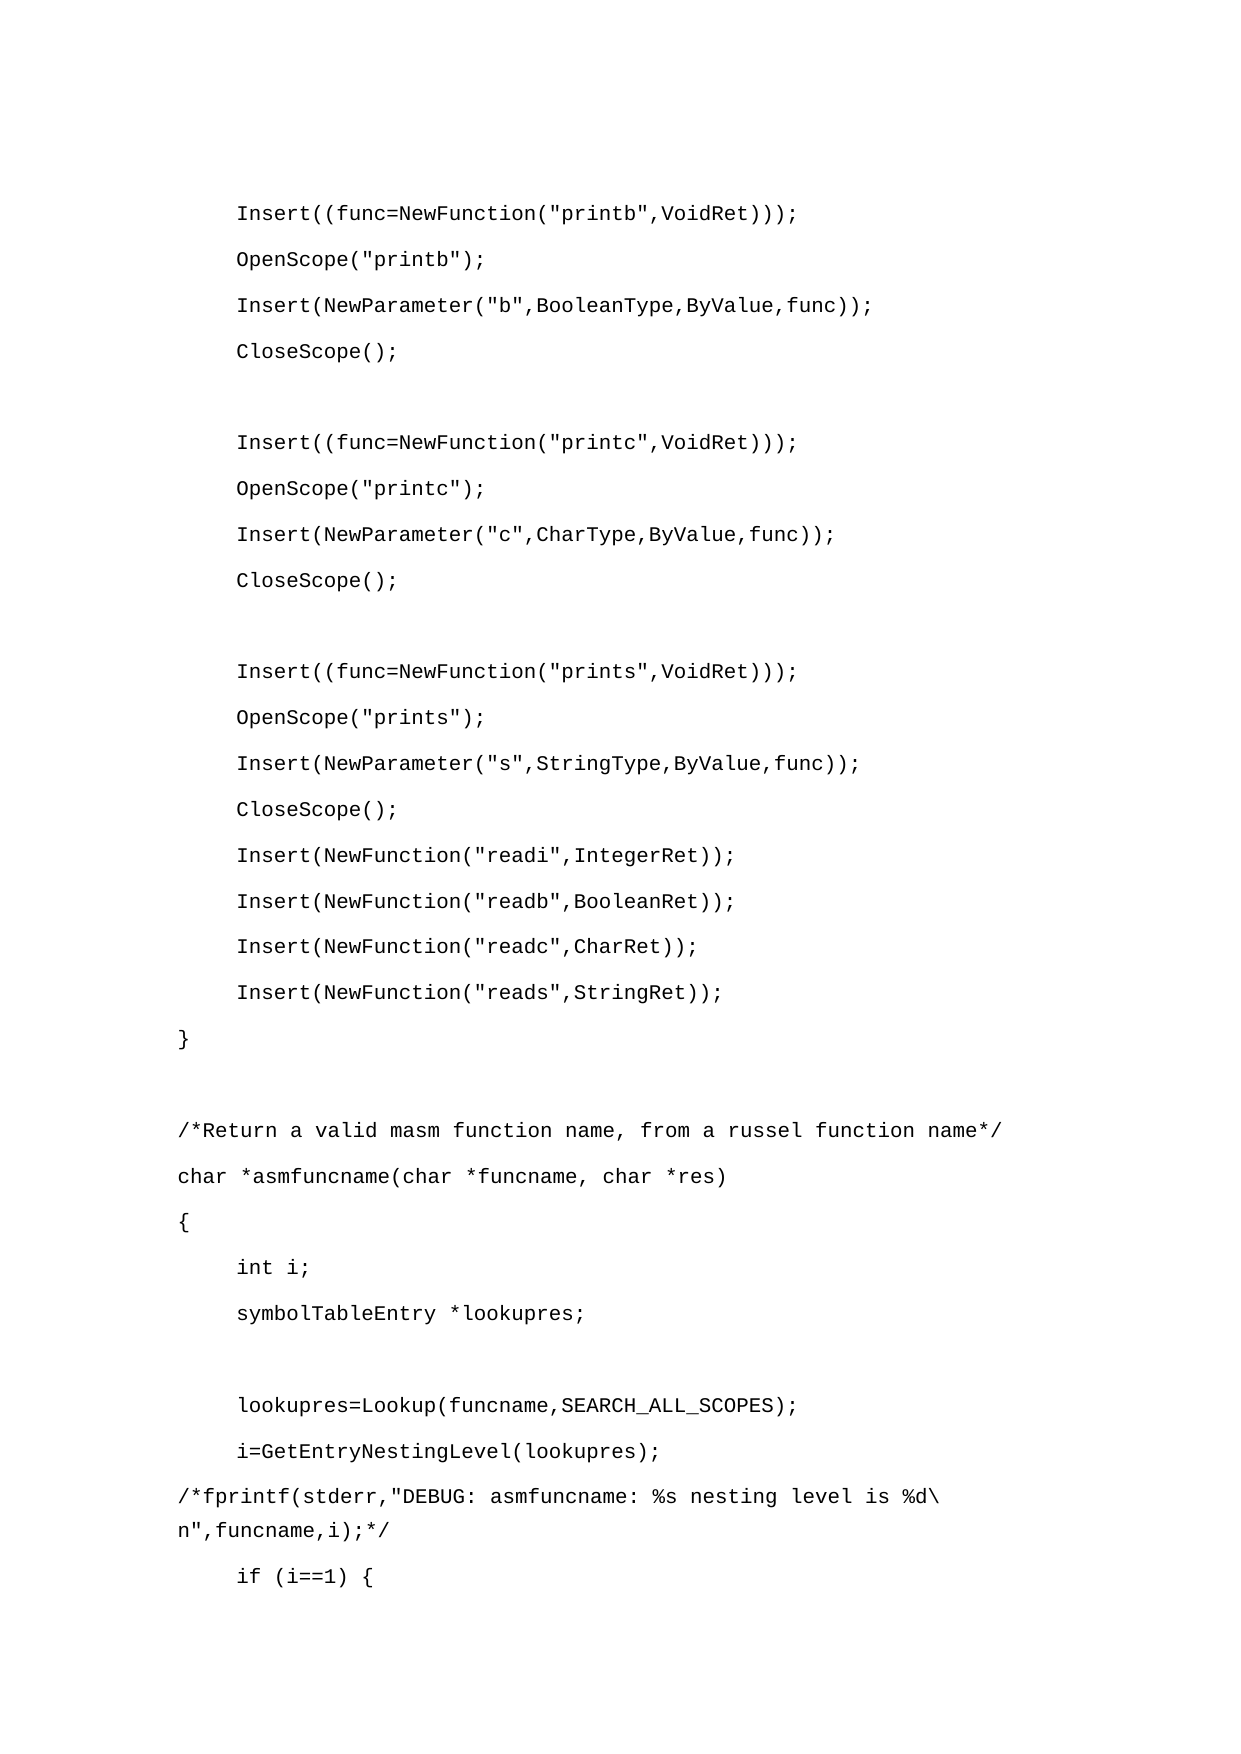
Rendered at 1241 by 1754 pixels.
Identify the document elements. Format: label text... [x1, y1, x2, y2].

text CloseScope(); [177, 560, 1063, 593]
text Insert(NewFunction("readb",BooleanRet)); [177, 881, 1063, 914]
text Insert(NewParameter("c",CharType,ByValue,func)); [177, 514, 1063, 548]
text { [177, 1202, 1063, 1235]
text i=GetEntryNestingLevel(lookupres); [177, 1431, 1063, 1464]
text Insert((func=NewFunction("printb",VoidRet))); [177, 193, 1063, 227]
text if (i==1) { [177, 1556, 1063, 1589]
text Insert(NewFunction("readc",CharRet)); [177, 927, 1063, 960]
text OpenScope("printc"); [177, 468, 1063, 502]
text OpenScope("printb"); [177, 239, 1063, 273]
text int i; [177, 1248, 1063, 1281]
text Insert(NewFunction("reads",StringRet)); [177, 973, 1063, 1006]
text } [177, 1018, 1063, 1052]
text CloseScope(); [177, 331, 1063, 364]
text OpenScope("prints"); [177, 698, 1063, 731]
text CloseScope(); [177, 789, 1063, 823]
text /*Return a valid masm function name, from a russel function name*/ [177, 1110, 1063, 1143]
text Insert((func=NewFunction("prints",VoidRet))); [177, 652, 1063, 685]
text symbolTableEntry *lookupres; [177, 1293, 1063, 1327]
text char *asmfuncname(char *funcname, char *res) [177, 1156, 1063, 1189]
text Insert(NewFunction("readi",IntegerRet)); [177, 835, 1063, 868]
text Insert(NewParameter("b",BooleanType,ByValue,func)); [177, 285, 1063, 318]
text Insert(NewParameter("s",StringType,ByValue,func)); [177, 743, 1063, 777]
text /*fprintf(stderr,"DEBUG: asmfuncname: %s nesting level is %d\n",funcname,i);*/ [177, 1477, 1063, 1543]
text Insert((func=NewFunction("printc",VoidRet))); [177, 423, 1063, 456]
text lookupres=Lookup(funcname,SEARCH_ALL_SCOPES); [177, 1385, 1063, 1418]
